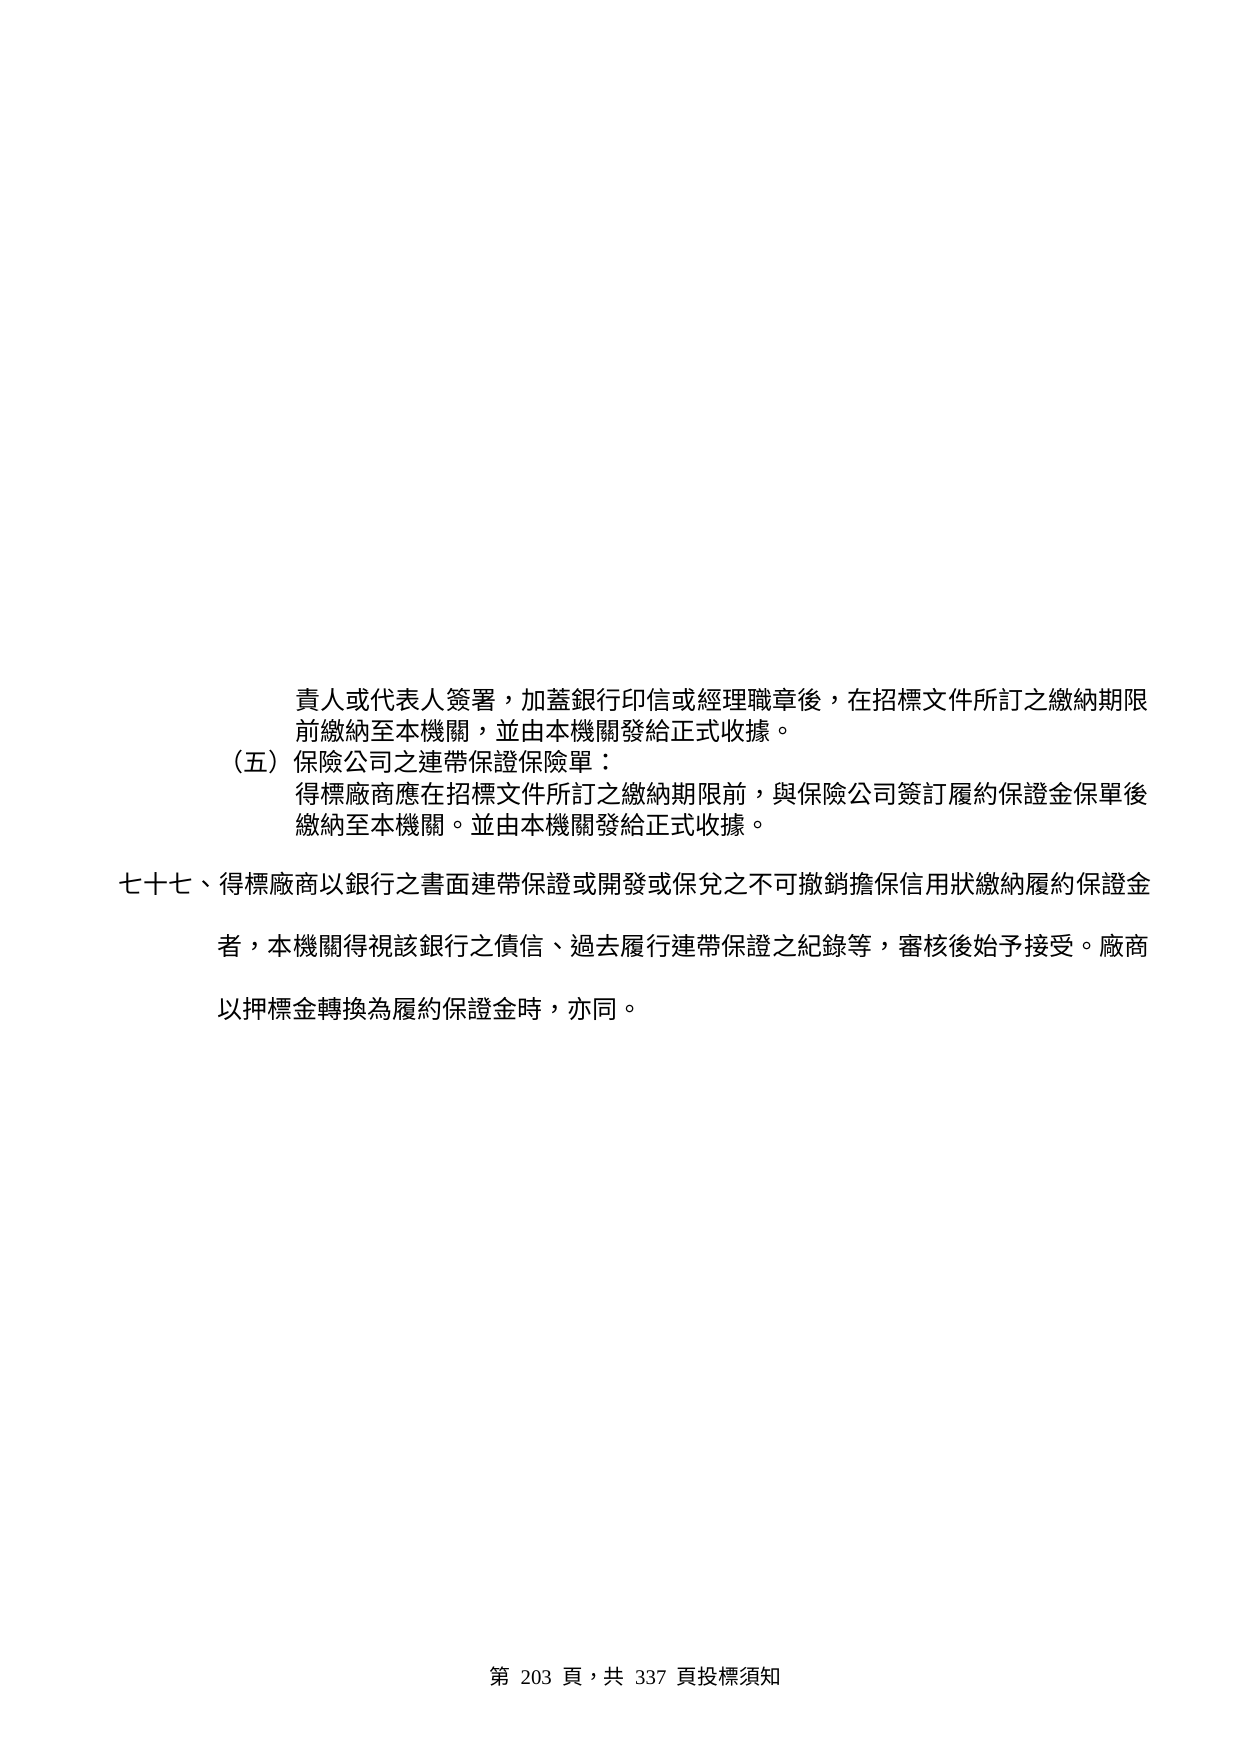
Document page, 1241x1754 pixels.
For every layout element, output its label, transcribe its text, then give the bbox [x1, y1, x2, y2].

text 七十七、得標廠商以銀行之書面連帶保證或開發或保兌之不可撤銷擔保信用狀繳納履約保證金者，本機關得視該銀行之債信、過去履行連帶保證之紀錄等，審核後始予接受。廠商以押標金轉換為履約保證金時，亦同。 [118, 841, 1152, 1028]
text （五）保險公司之連帶保證保險單： [219, 747, 1137, 778]
text 得標廠商應在招標文件所訂之繳納期限前，與保險公司簽訂履約保證金保單後繳納至本機關。並由本機關發給正式收據。 [295, 778, 1152, 841]
text 責人或代表人簽署，加蓋銀行印信或經理職章後，在招標文件所訂之繳納期限前繳納至本機關，並由本機關發給正式收據。 [295, 684, 1152, 747]
